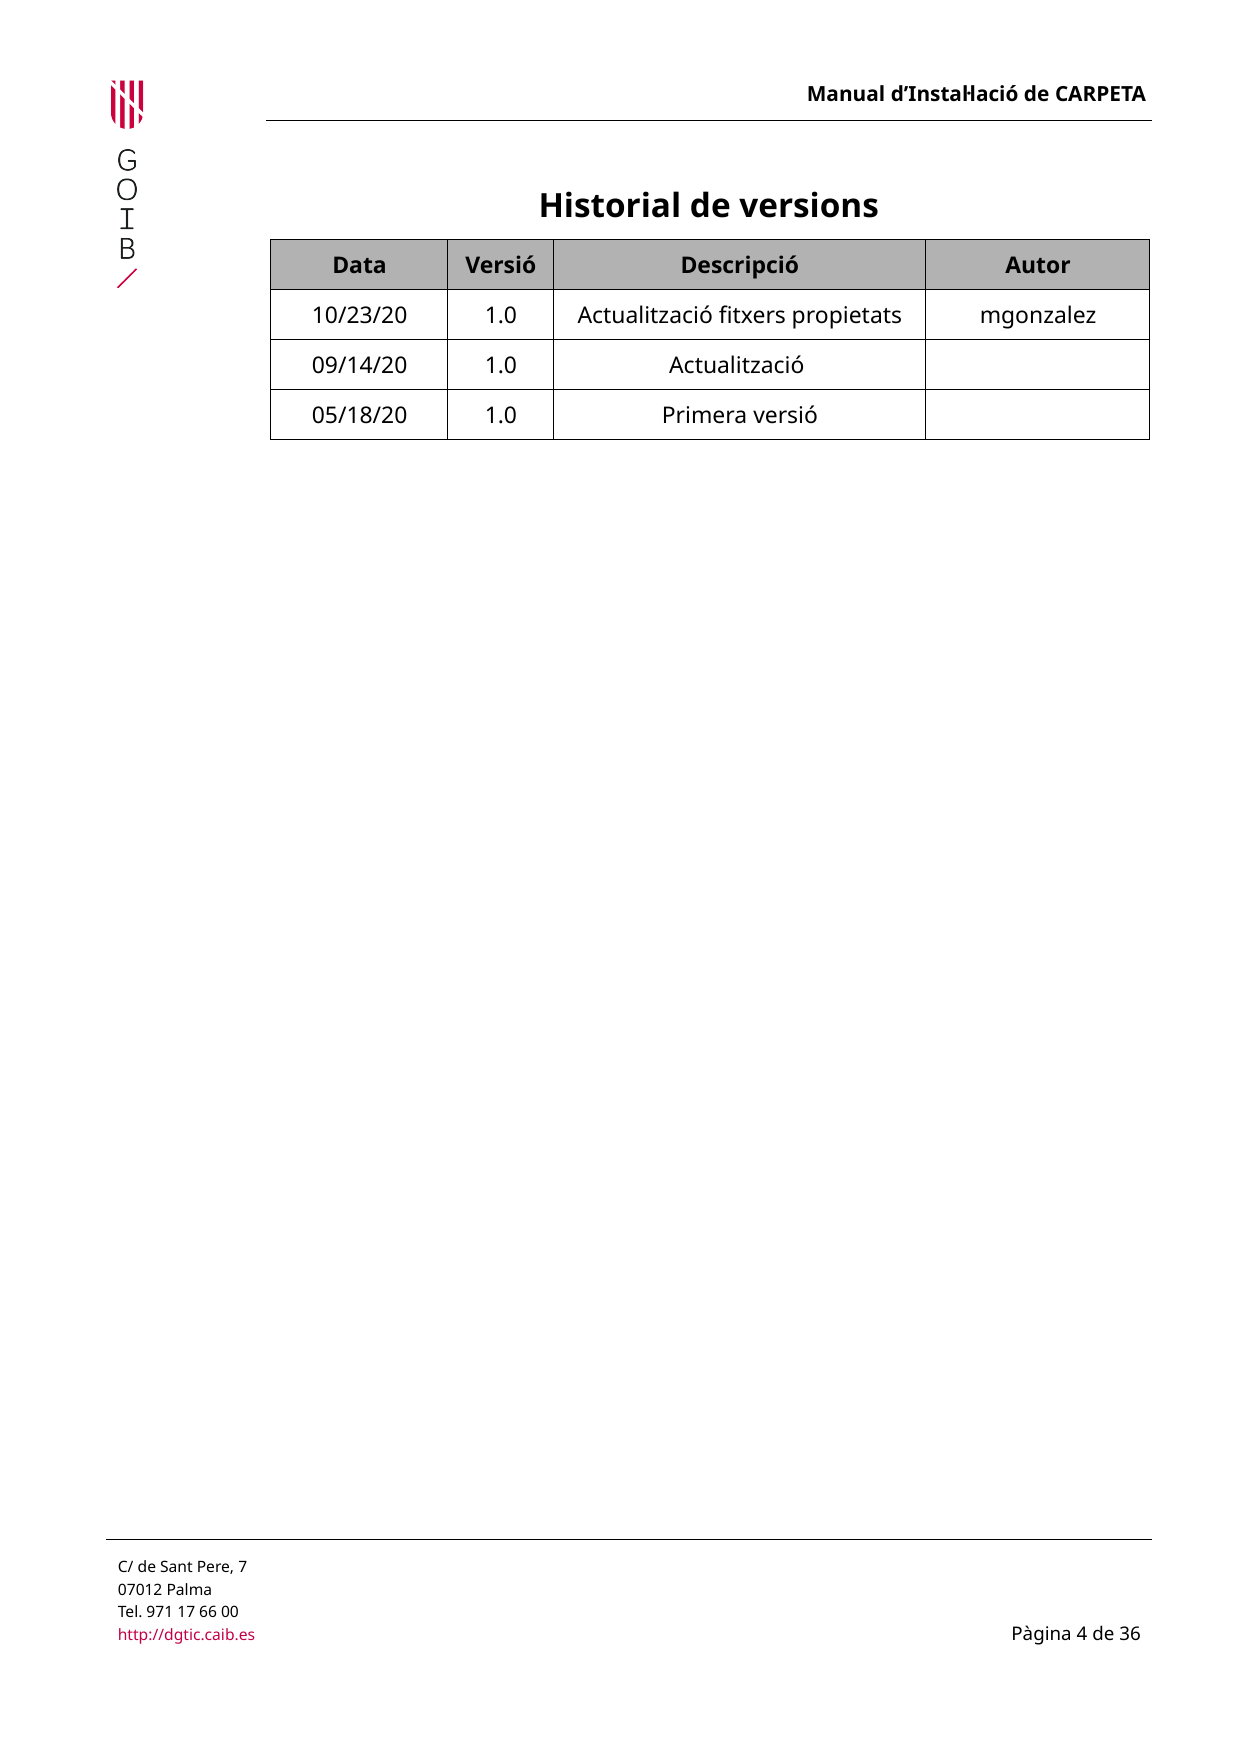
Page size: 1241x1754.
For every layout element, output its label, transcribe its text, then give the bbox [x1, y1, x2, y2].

table_header Data [271, 240, 447, 289]
table_cell 18/05/20 [271, 390, 447, 439]
table_cell [926, 390, 1149, 439]
table_header Descripció [554, 240, 925, 289]
table_header Versió [448, 240, 553, 289]
table_cell [926, 340, 1149, 389]
table_cell 1.0 [448, 340, 553, 389]
table_cell 14/09/20 [271, 340, 447, 389]
picture [82, 57, 172, 319]
table_cell Primera versió [554, 390, 925, 439]
table_cell 1.0 [448, 290, 553, 339]
table_cell mgonzalez [926, 290, 1149, 339]
table_cell Actualització [554, 340, 925, 389]
table_header Autor [926, 240, 1149, 289]
table_cell 23/10/20 [271, 290, 447, 339]
table_cell Actualització fitxers propietats [554, 290, 925, 339]
subtitle Historial de versions [266, 181, 1152, 227]
table_cell 1.0 [448, 390, 553, 439]
